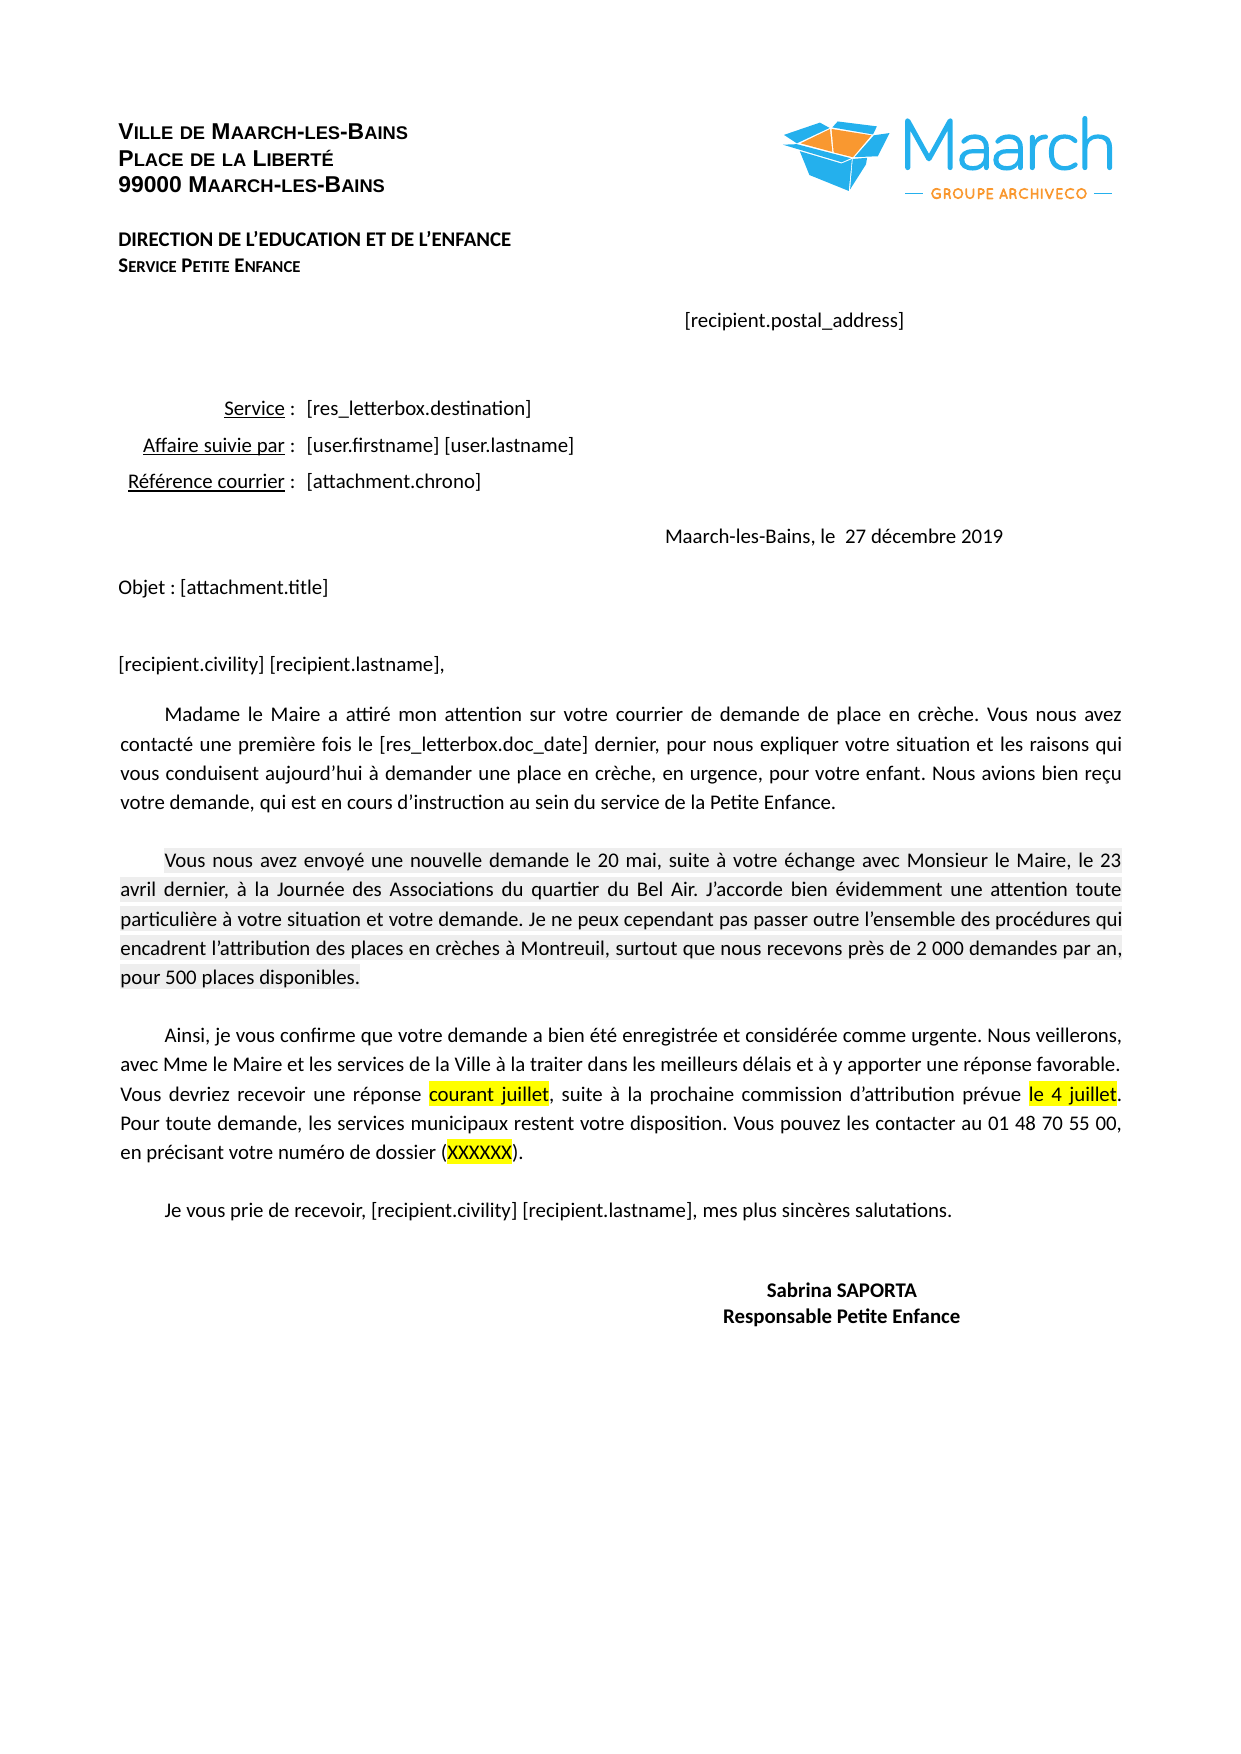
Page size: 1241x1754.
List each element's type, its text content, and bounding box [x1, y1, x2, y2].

text DIRECTION DE L’EDUCATION ET DE L’ENFANCE [118, 227, 1122, 252]
text Maarch-les-Bains, le 27 décembre 2019 [148, 524, 1122, 549]
table_header [118, 301, 679, 338]
table_cell [attachment.chrono] [301, 463, 875, 500]
table_cell Référence courrier : [118, 463, 301, 500]
text [recipient.civility] [recipient.lastname], [118, 651, 1122, 676]
text Je vous prie de recevoir, [recipient.civility] [recipient.lastname], mes plus sincères salutations. [120, 1197, 1122, 1223]
text Service Petite Enfance [118, 252, 1122, 277]
table_header Service : [118, 389, 301, 426]
text Madame le Maire a attiré mon attention sur votre courrier de demande de place en crèche. Vous nous avez contacté une première fois le [res_letterbox.doc_date] dernier, pour nous expliquer votre situation et les raisons qui vous conduisent aujourd’hui à demander une place en crèche, en urgence, pour votre enfant. Nous avions bien reçu votre demande, qui est en cours d’instruction au sein du service de la Petite Enfance. [120, 702, 1122, 814]
text Objet : [attachment.title] [118, 574, 1122, 600]
table_header [res_letterbox.destination] [301, 389, 875, 426]
table_cell [user.firstname] [user.lastname] [301, 426, 875, 463]
text Vous nous avez envoyé une nouvelle demande le 20 mai, suite à votre échange avec Monsieur le Maire, le 23 avril dernier, à la Journée des Associations du quartier du Bel Air. J’accorde bien évidemment une attention toute particulière à votre situation et votre demande. Je ne peux cependant pas passer outre l’ensemble des procédures qui encadrent l’attribution des places en crèches à Montreuil, surtout que nous recevons près de 2 000 demandes par an, pour 500 places disponibles. [120, 847, 1122, 989]
table_header [recipient.postal_address] [679, 301, 1217, 338]
text Sabrina SAPORTA [561, 1277, 1122, 1303]
text Responsable Petite Enfance [561, 1303, 1122, 1328]
table_cell Affaire suivie par : [118, 426, 301, 463]
text Ainsi, je vous confirme que votre demande a bien été enregistrée et considérée comme urgente. Nous veillerons, avec Mme le Maire et les services de la Ville à la traiter dans les meilleurs délais et à y apporter une réponse favorable. Vous devriez recevoir une réponse courant juillet, suite à la prochaine commission d’attribution prévue le 4 juillet. Pour toute demande, les services municipaux restent votre disposition. Vous pouvez les contacter au 01 48 70 55 00, en précisant votre numéro de dossier (XXXXXX). [120, 1022, 1122, 1164]
